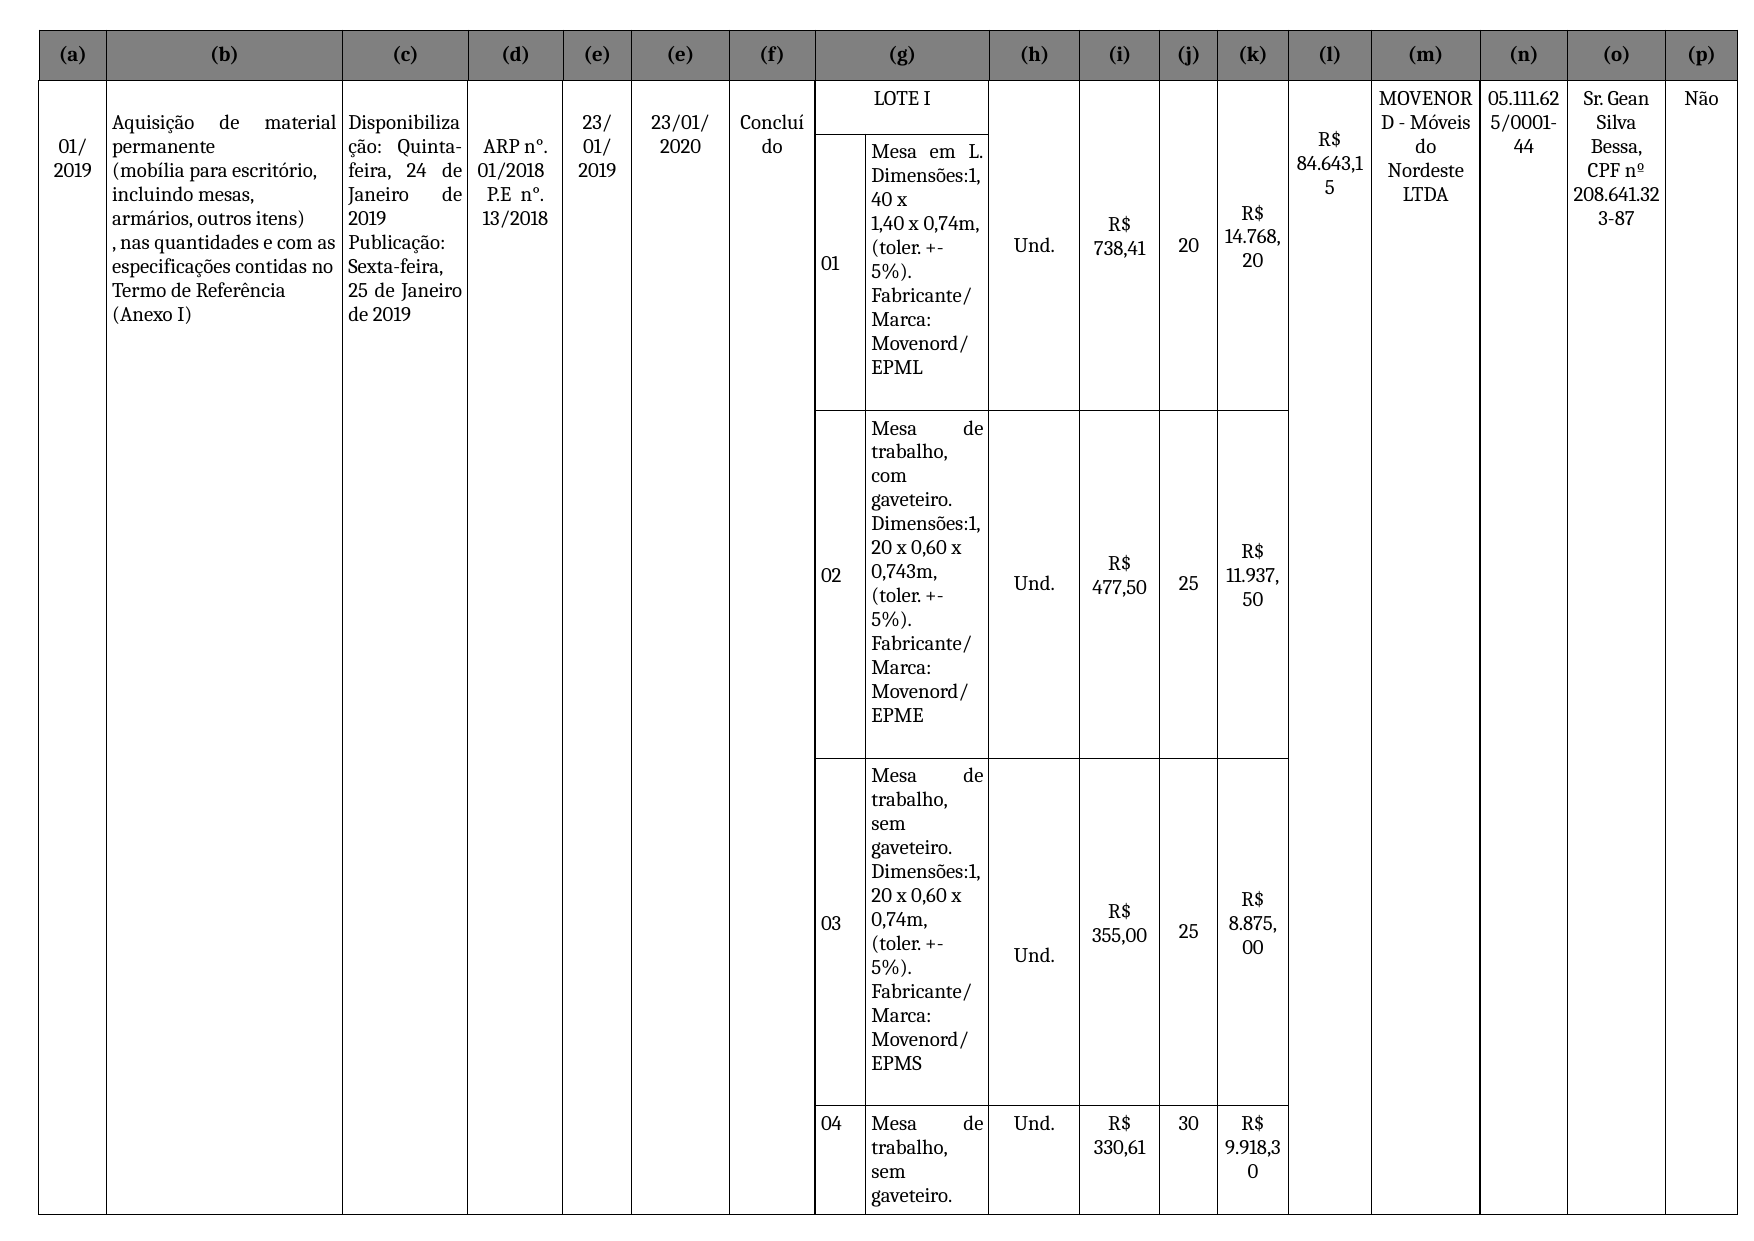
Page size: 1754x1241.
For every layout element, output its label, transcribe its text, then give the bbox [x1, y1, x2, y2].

table_cell 03 [816, 759, 865, 1105]
table_cell (e) [564, 31, 631, 80]
table_cell 02 [816, 411, 865, 757]
table_cell Und. [989, 411, 1079, 757]
table_cell R$ 11.937,50 [1218, 411, 1288, 757]
table_cell R$ 9.918,30 [1218, 1106, 1288, 1214]
table_cell 25 [1160, 411, 1217, 757]
table_cell (m) [1372, 31, 1480, 80]
table_cell (h) [990, 31, 1079, 80]
table_cell Disponibilização: Quinta-feira, 24 de Janeiro de 2019 Publicação: Sexta-feira, 25 de Janeiro de 2019 [343, 81, 467, 1214]
table_cell 30 [1160, 1106, 1217, 1214]
table_cell R$ 84.643,15 [1289, 81, 1371, 1214]
table_cell 25 [1160, 759, 1217, 1105]
table_cell LOTE I [816, 81, 988, 133]
table_cell R$ 8.875,00 [1218, 759, 1288, 1105]
table_cell Sr. Gean Silva Bessa, CPF nº 208.641.323-87 [1568, 81, 1665, 1214]
table_cell (g) [816, 31, 989, 80]
table_cell R$ 738,41 [1080, 81, 1159, 409]
table_cell 01 [816, 135, 865, 409]
table_cell Und. [989, 81, 1079, 409]
table_cell Aquisição de material permanente (mobília para escritório, incluindo mesas, armários, outros itens) , nas quantidades e com as especificações contidas no Termo de Referência (Anexo I) [107, 81, 342, 1214]
table_cell MOVENORD - Móveis do Nordeste LTDA [1372, 81, 1479, 1214]
table_cell Mesa de trabalho, com gaveteiro. Dimensões:1,20 x 0,60 x 0,743m, (toler. +- 5%). Fabricante/Marca: Movenord/EPME [866, 411, 988, 757]
table_cell Não [1666, 81, 1737, 1214]
table_cell (b) [107, 31, 342, 80]
table_cell (o) [1568, 31, 1665, 80]
table_cell 05.111.625/0001-44 [1481, 81, 1567, 1214]
table_cell (e) [632, 31, 729, 80]
table_cell 23/ 01/ 2019 [563, 81, 631, 1214]
table_cell R$ 477,50 [1080, 411, 1159, 757]
table_cell Mesa de trabalho, sem gaveteiro. [866, 1106, 988, 1214]
table_cell (a) [40, 31, 106, 80]
table_cell R$ 355,00 [1080, 759, 1159, 1105]
table_cell (k) [1218, 31, 1288, 80]
table_cell (j) [1160, 31, 1217, 80]
table_cell (c) [343, 31, 468, 80]
table_cell 23/01/ 2020 [632, 81, 729, 1214]
table_cell 01/ 2019 [39, 81, 106, 1214]
table_cell ARP n°. 01/2018 P.E n°. 13/2018 [468, 81, 562, 1214]
table_cell R$ 330,61 [1080, 1106, 1159, 1214]
table_cell Mesa em L. Dimensões:1,40 x 1,40 x 0,74m, (toler. +- 5%). Fabricante/Marca: Movenord/EPML [866, 135, 988, 409]
table_cell (d) [469, 31, 563, 80]
table_cell Concluído [730, 81, 814, 1214]
table_cell Und. [989, 759, 1079, 1105]
table_cell (n) [1481, 31, 1567, 80]
table_cell Mesa de trabalho, sem gaveteiro. Dimensões:1,20 x 0,60 x 0,74m, (toler. +- 5%). Fabricante/Marca: Movenord/EPMS [866, 759, 988, 1105]
table_cell (i) [1080, 31, 1159, 80]
table_cell R$ 14.768,20 [1218, 81, 1288, 409]
table_cell (f) [730, 31, 815, 80]
table_cell (p) [1666, 31, 1737, 80]
table_cell 20 [1160, 81, 1217, 409]
table_cell Und. [989, 1106, 1079, 1214]
table_cell (l) [1289, 31, 1371, 80]
table_cell 04 [816, 1106, 865, 1214]
